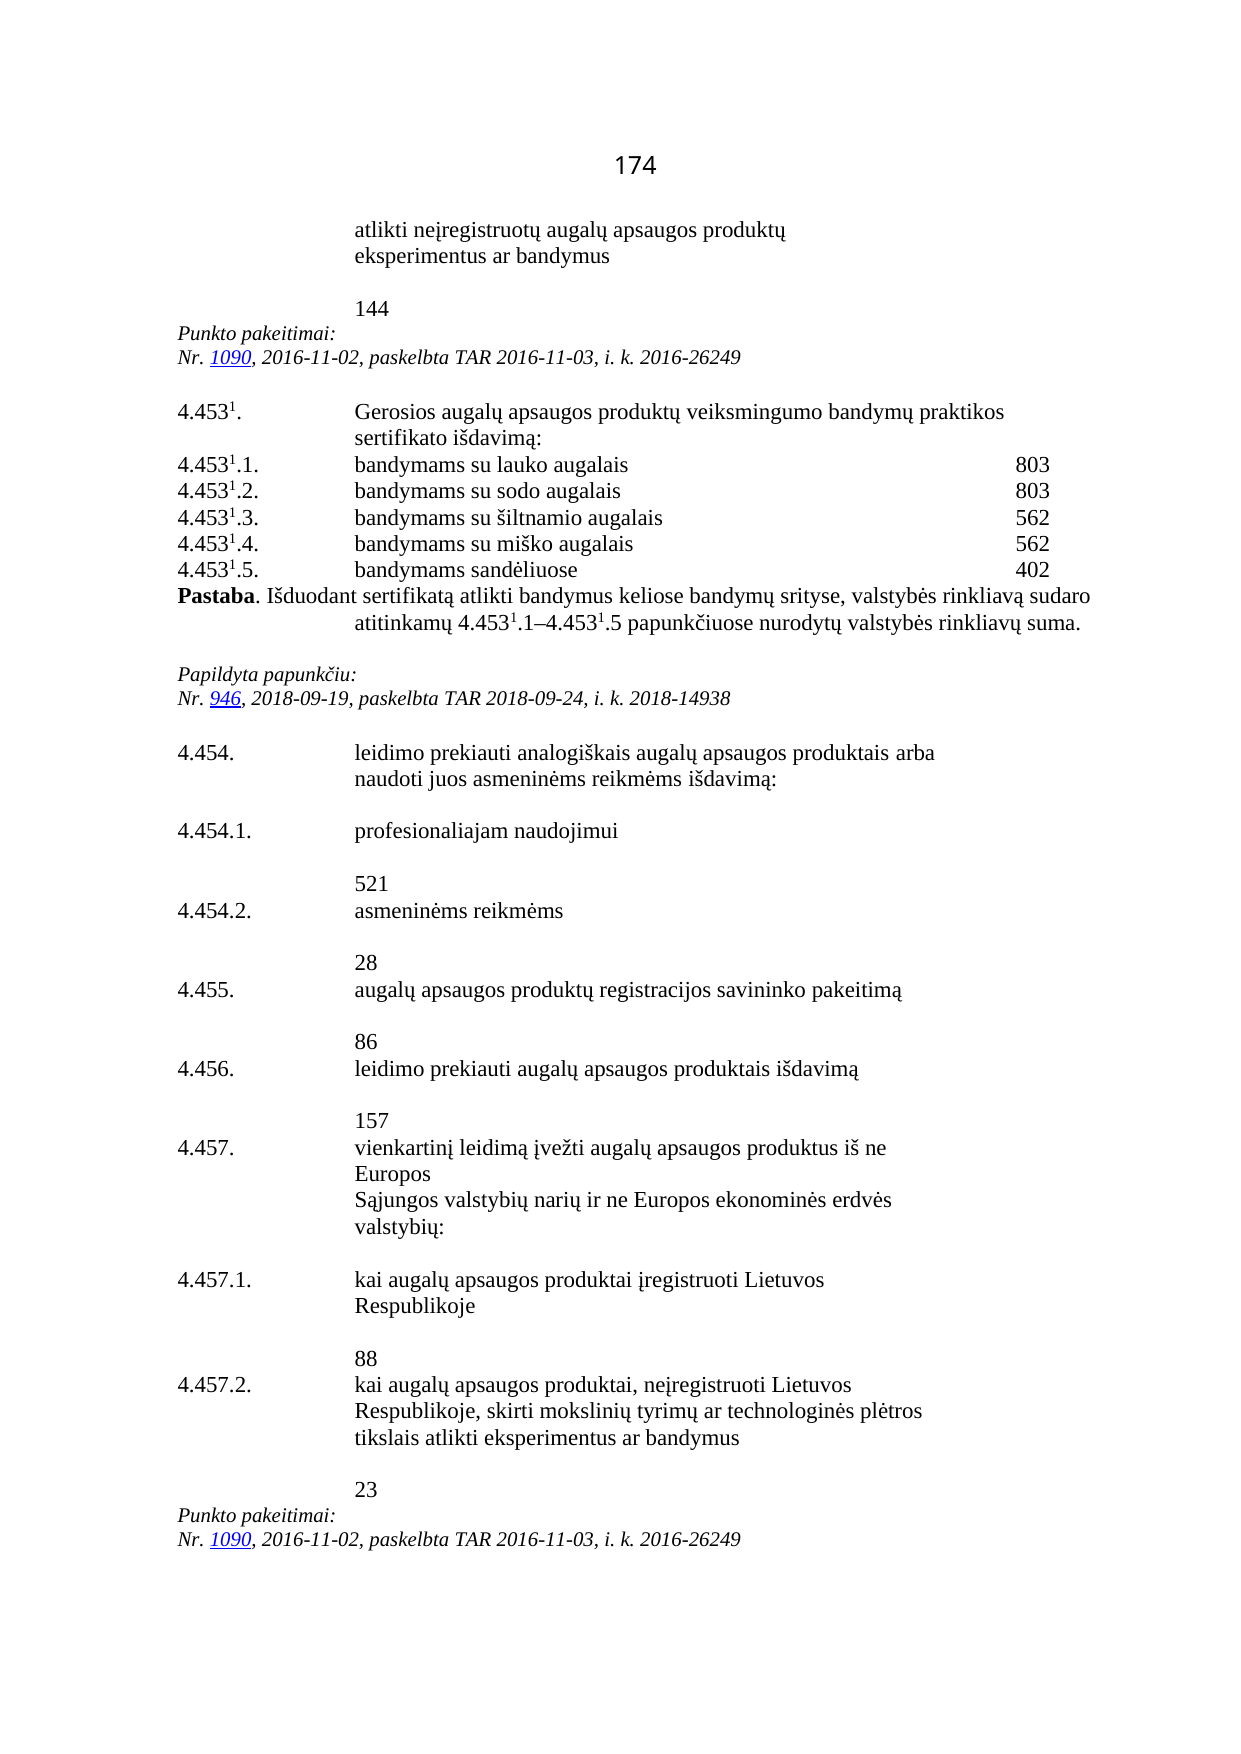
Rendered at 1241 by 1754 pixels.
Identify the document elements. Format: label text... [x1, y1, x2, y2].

text 4.454.2. asmeninėms reikmėms 28 [177, 897, 945, 976]
text tikslais atlikti eksperimentus ar bandymus 23 [354, 1424, 945, 1503]
text 4.454. leidimo prekiauti analogiškais augalų apsaugos produktais arba [177, 738, 945, 765]
text atlikti neįregistruotų augalų apsaugos produktų [354, 216, 945, 242]
text 4.455. augalų apsaugos produktų registracijos savininko pakeitimą 86 [177, 976, 945, 1055]
text 4.454.1. profesionaliajam naudojimui 521 [177, 818, 945, 897]
text valstybių: [354, 1213, 945, 1266]
text Nr. 1090, 2016-11-02, paskelbta TAR 2016-11-03, i. k. 2016-26249 [177, 1527, 1093, 1551]
text eksperimentus ar bandymus 144 [354, 242, 945, 321]
text Respublikoje, skirti mokslinių tyrimų ar technologinės plėtros [354, 1397, 945, 1424]
text Punkto pakeitimai: [177, 1503, 1093, 1527]
text 4.4531.4. bandymams su miško augalais 562 [177, 530, 1093, 556]
text naudoti juos asmeninėms reikmėms išdavimą: [354, 765, 945, 818]
text Sąjungos valstybių narių ir ne Europos ekonominės erdvės [354, 1187, 945, 1213]
text Nr. 1090, 2016-11-02, paskelbta TAR 2016-11-03, i. k. 2016-26249 [177, 345, 1093, 369]
text 4.4531.1. bandymams su lauko augalais 803 [177, 451, 1093, 477]
text 4.4531.5. bandymams sandėliuose 402 [177, 556, 1093, 583]
text 4.457.2. kai augalų apsaugos produktai, neįregistruoti Lietuvos [177, 1371, 945, 1397]
text 4.457. vienkartinį leidimą įvežti augalų apsaugos produktus iš ne Europos [177, 1134, 945, 1187]
text Pastaba. Išduodant sertifikatą atlikti bandymus keliose bandymų srityse, valstybės rinkliavą sudaro atitinkamų 4.4531.1–4.4531.5 papunkčiuose nurodytų valstybės rinkliavų suma. [177, 583, 1093, 662]
text 4.4531. Gerosios augalų apsaugos produktų veiksmingumo bandymų praktikos sertifikato išdavimą: [177, 398, 1093, 451]
text 4.457.1. kai augalų apsaugos produktai įregistruoti Lietuvos Respublikoje 88 [177, 1266, 945, 1371]
text Papildyta papunkčiu: [177, 662, 1093, 686]
text 4.4531.3. bandymams su šiltnamio augalais 562 [177, 503, 1093, 530]
text 4.456. leidimo prekiauti augalų apsaugos produktais išdavimą 157 [177, 1055, 945, 1134]
text Punkto pakeitimai: [177, 321, 1093, 345]
text Nr. 946, 2018-09-19, paskelbta TAR 2018-09-24, i. k. 2018-14938 [177, 686, 1093, 710]
text 4.4531.2. bandymams su sodo augalais 803 [177, 477, 1093, 503]
